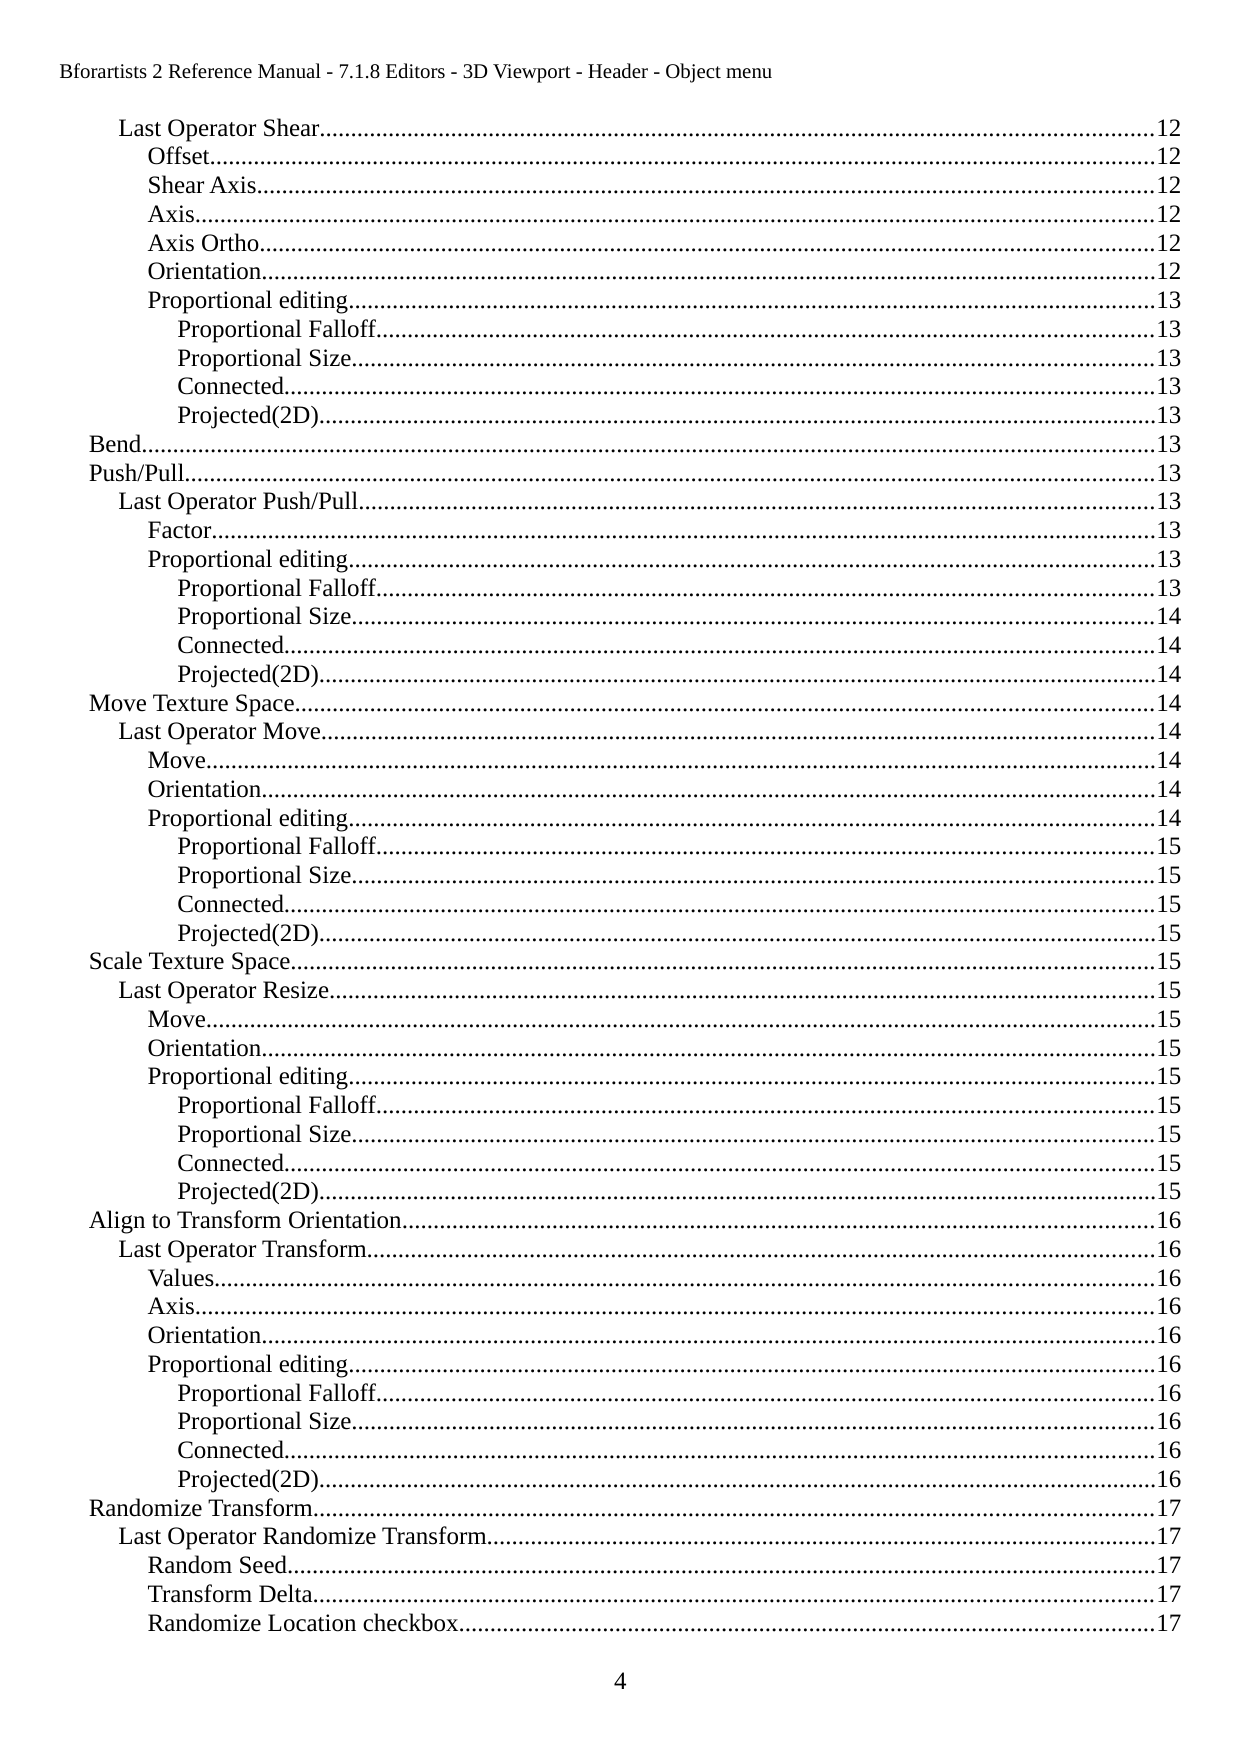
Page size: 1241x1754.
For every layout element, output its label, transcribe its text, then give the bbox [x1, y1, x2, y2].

text Transform Delta 17 [147, 1579, 1181, 1608]
text Offset 12 [147, 141, 1181, 170]
text Axis 16 [147, 1291, 1181, 1320]
text Randomize Location checkbox 17 [147, 1608, 1181, 1636]
text Last Operator Push/Pull 13 [118, 486, 1181, 515]
text Proportional editing 13 [147, 285, 1181, 314]
text Proportional Size 15 [177, 860, 1181, 889]
text Proportional editing 16 [147, 1349, 1181, 1378]
text Projected(2D) 14 [177, 659, 1181, 688]
text Connected 16 [177, 1435, 1181, 1464]
text Align to Transform Orientation 16 [88, 1205, 1181, 1234]
text Move 15 [147, 1004, 1181, 1033]
text Values 16 [147, 1263, 1181, 1291]
text Last Operator Resize 15 [118, 975, 1181, 1004]
text Proportional Falloff 15 [177, 831, 1181, 860]
text Proportional Size 15 [177, 1119, 1181, 1148]
text Projected(2D) 15 [177, 1176, 1181, 1205]
text Random Seed 17 [147, 1550, 1181, 1579]
text Proportional editing 13 [147, 544, 1181, 573]
text Projected(2D) 16 [177, 1464, 1181, 1493]
text Randomize Transform 17 [88, 1493, 1181, 1521]
text Proportional Size 14 [177, 601, 1181, 630]
text Connected 14 [177, 630, 1181, 659]
text Proportional editing 15 [147, 1061, 1181, 1090]
text Shear Axis 12 [147, 170, 1181, 199]
text Move 14 [147, 745, 1181, 774]
text Proportional editing 14 [147, 803, 1181, 831]
text Orientation 12 [147, 256, 1181, 285]
text Last Operator Shear 12 [118, 113, 1181, 141]
text Connected 15 [177, 889, 1181, 918]
text Move Texture Space 14 [88, 688, 1181, 716]
text Axis Ortho 12 [147, 228, 1181, 256]
text Connected 15 [177, 1148, 1181, 1176]
text Last Operator Move 14 [118, 716, 1181, 745]
text Axis 12 [147, 199, 1181, 228]
text Proportional Size 13 [177, 343, 1181, 371]
text Projected(2D) 13 [177, 400, 1181, 429]
text Proportional Falloff 16 [177, 1378, 1181, 1406]
text Connected 13 [177, 371, 1181, 400]
text Proportional Size 16 [177, 1406, 1181, 1435]
text Proportional Falloff 13 [177, 314, 1181, 343]
text Last Operator Randomize Transform 17 [118, 1521, 1181, 1550]
text Projected(2D) 15 [177, 918, 1181, 946]
text Last Operator Transform 16 [118, 1234, 1181, 1263]
text Orientation 14 [147, 774, 1181, 803]
text Orientation 15 [147, 1033, 1181, 1061]
text Scale Texture Space 15 [88, 946, 1181, 975]
text Factor 13 [147, 515, 1181, 544]
text Orientation 16 [147, 1320, 1181, 1349]
text Bend 13 [88, 429, 1181, 458]
text Proportional Falloff 15 [177, 1090, 1181, 1119]
text Proportional Falloff 13 [177, 573, 1181, 601]
text Push/Pull 13 [88, 458, 1181, 486]
